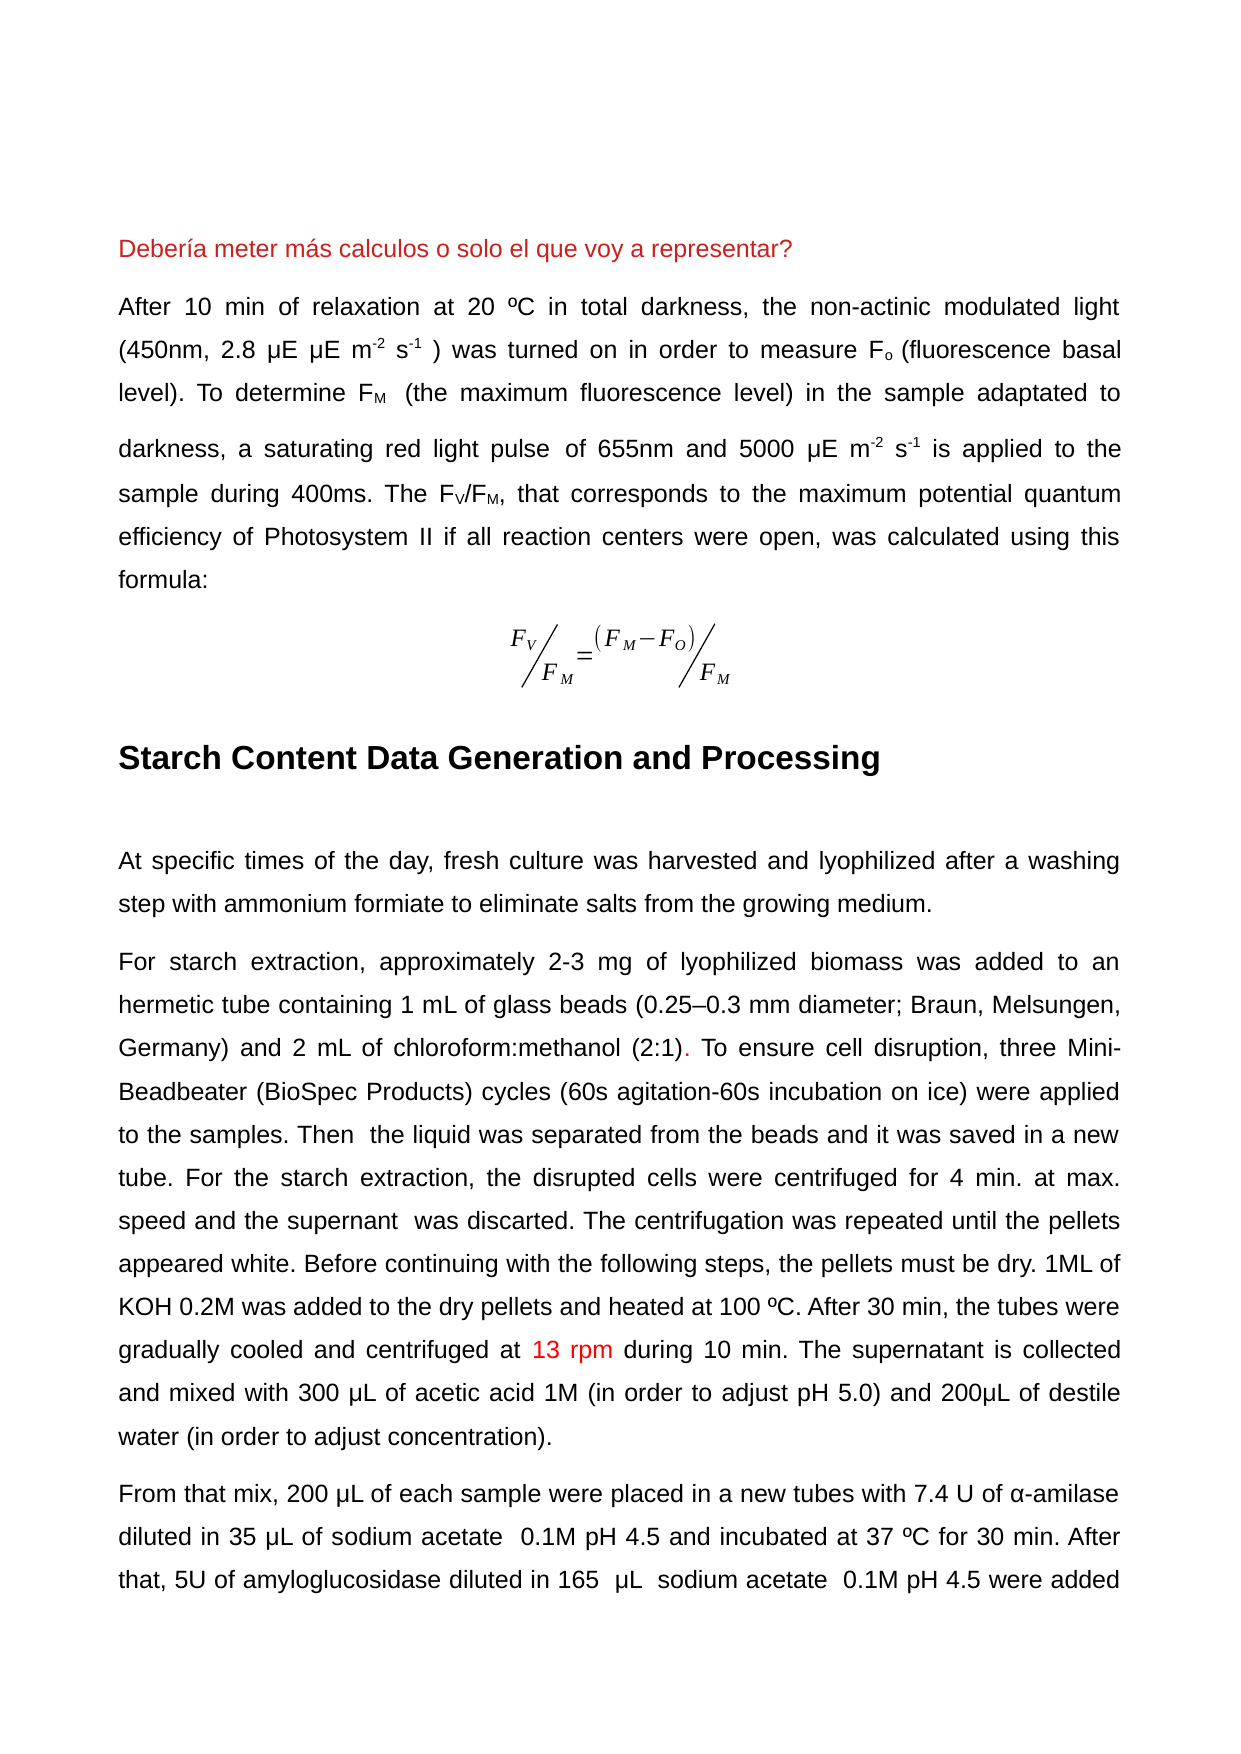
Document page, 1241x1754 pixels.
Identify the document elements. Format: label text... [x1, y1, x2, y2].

subtitle Starch Content Data Generation and Processing [118, 738, 1122, 776]
text After 10 min of relaxation at 20 ºC in total darkness, the non-actinic modulated light (450nm, 2.8 μE μE m-2 s-1 ) was turned on in order to measure Fo (fluorescence basal level). To determine FM (the maximum fluorescence level) in the sample adaptated to darkness, a saturating red light pulse of 655nm and 5000 μE m-2 s-1 is applied to the sample during 400ms. The FV/FM, that corresponds to the maximum potential quantum efficiency of Photosystem II if all reaction centers were open, was calculated using this formula: [118, 292, 1122, 593]
text At specific times of the day, fresh culture was harvested and lyophilized after a washing step with ammonium formiate to eliminate salts from the growing medium. [118, 846, 1122, 918]
text From that mix, 200 μL of each sample were placed in a new tubes with 7.4 U of α-amilase diluted in 35 μL of sodium acetate 0.1M pH 4.5 and incubated at 37 ºC for 30 min. After that, 5U of amyloglucosidase diluted in 165 μL sodium acetate 0.1M pH 4.5 were added [118, 1479, 1122, 1594]
text For starch extraction, approximately 2-3 mg of lyophilized biomass was added to an hermetic tube containing 1 mL of glass beads (0.25–0.3 mm diameter; Braun, Melsungen, Germany) and 2 mL of chloroform:methanol (2:1). To ensure cell disruption, three Mini-Beadbeater (BioSpec Products) cycles (60s agitation-60s incubation on ice) were applied to the samples. Then the liquid was separated from the beads and it was saved in a new tube. For the starch extraction, the disrupted cells were centrifuged for 4 min. at max. speed and the supernant was discarted. The centrifugation was repeated until the pellets appeared white. Before continuing with the following steps, the pellets must be dry. 1ML of KOH 0.2M was added to the dry pellets and heated at 100 ºC. After 30 min, the tubes were gradually cooled and centrifuged at 13 rpm during 10 min. The supernatant is collected and mixed with 300 μL of acetic acid 1M (in order to adjust pH 5.0) and 200μL of destile water (in order to adjust concentration). [118, 947, 1122, 1450]
text Debería meter más calculos o solo el que voy a representar? [118, 234, 1122, 263]
